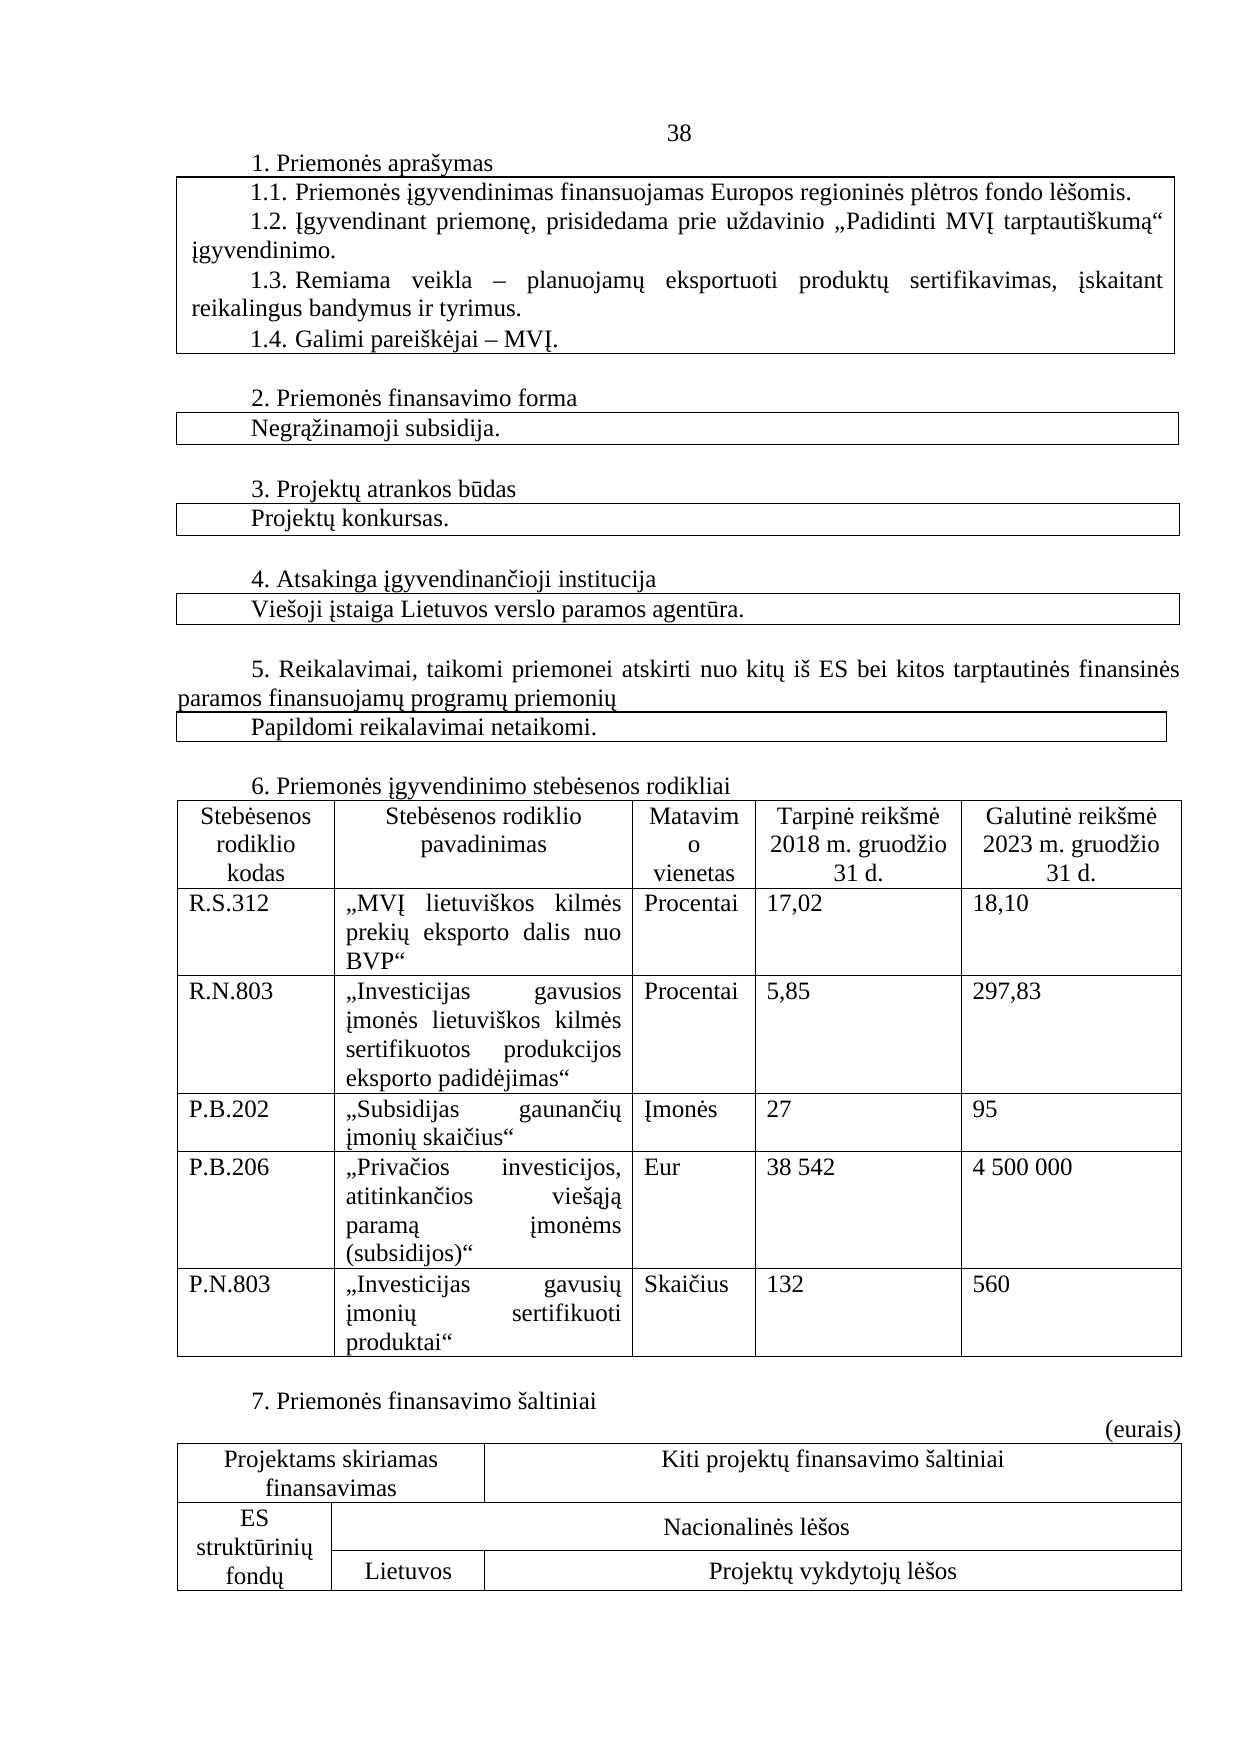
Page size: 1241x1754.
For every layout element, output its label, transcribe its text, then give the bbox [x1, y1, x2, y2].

text 2. Priemonės finansavimo forma [177, 383, 1181, 412]
table_cell „Investicijas gavusių įmonių sertifikuoti produktai“ [335, 1269, 632, 1356]
table_cell 38 542 [756, 1152, 961, 1268]
table_cell P.B.202 [178, 1094, 334, 1151]
text 1. Priemonės aprašymas [177, 148, 1181, 176]
table_header Projektų konkursas. [177, 504, 1179, 534]
table_cell „MVĮ lietuviškos kilmės prekių eksporto dalis nuo BVP“ [335, 889, 632, 975]
table_header Kiti projektų finansavimo šaltiniai [485, 1444, 1181, 1502]
table_header Stebėsenos rodiklio pavadinimas [335, 801, 632, 887]
table_header Viešoji įstaiga Lietuvos verslo paramos agentūra. [177, 594, 1179, 624]
table_cell R.N.803 [178, 976, 334, 1093]
table_cell 18,10 [962, 889, 1181, 975]
table_cell „Investicijas gavusios įmonės lietuviškos kilmės sertifikuotos produkcijos eksporto padidėjimas“ [335, 976, 632, 1093]
table_cell 297,83 [962, 976, 1181, 1093]
table_cell 17,02 [756, 889, 961, 975]
text 4. Atsakinga įgyvendinančioji institucija [177, 564, 1181, 593]
table_header 1.1. Priemonės įgyvendinimas finansuojamas Europos regioninės plėtros fondo lėšomis. [177, 178, 1174, 206]
table_cell Projektų vykdytojų lėšos [485, 1551, 1181, 1590]
table_cell P.N.803 [178, 1269, 334, 1356]
table_cell Procentai [633, 976, 755, 1093]
text 6. Priemonės įgyvendinimo stebėsenos rodikliai [177, 771, 1181, 800]
table_cell 4 500 000 [962, 1152, 1181, 1268]
table_cell Skaičius [633, 1269, 755, 1356]
table_cell Procentai [633, 889, 755, 975]
table_header Stebėsenos rodiklio kodas [178, 801, 334, 887]
table_cell R.S.312 [178, 889, 334, 975]
table_cell 1.2. Įgyvendinant priemonę, prisidedama prie uždavinio „Padidinti MVĮ tarptautiškumą“ įgyvendinimo. [177, 206, 1174, 265]
table_cell Nacionalinės lėšos [332, 1503, 1181, 1550]
text 5. Reikalavimai, taikomi priemonei atskirti nuo kitų iš ES bei kitos tarptautinės finansinės paramos finansuojamų programų priemonių [177, 654, 1181, 711]
table_cell Įmonės [633, 1094, 755, 1151]
table_cell P.B.206 [178, 1152, 334, 1268]
text 7. Priemonės finansavimo šaltiniai [177, 1386, 1181, 1414]
table_cell ES struktūrinių fondų [178, 1503, 331, 1590]
table_header Matavimo vienetas [633, 801, 755, 887]
table_cell „Privačios investicijos, atitinkančios viešąją paramą įmonėms (subsidijos)“ [335, 1152, 632, 1268]
table_header Projektams skiriamas finansavimas [178, 1444, 484, 1502]
table_header Negrąžinamoji subsidija. [177, 413, 1178, 444]
table_cell 27 [756, 1094, 961, 1151]
table_cell „Subsidijas gaunančių įmonių skaičius“ [335, 1094, 632, 1151]
table_cell 95 [962, 1094, 1181, 1151]
table_header Galutinė reikšmė 2023 m. gruodžio 31 d. [962, 801, 1181, 887]
table_cell 5,85 [756, 976, 961, 1093]
table_cell 132 [756, 1269, 961, 1356]
table_cell 1.4. Galimi pareiškėjai – MVĮ. [177, 325, 1174, 353]
table_cell Lietuvos [332, 1551, 484, 1590]
text 3. Projektų atrankos būdas [177, 474, 1181, 502]
text (eurais) [177, 1414, 1181, 1443]
table_header Papildomi reikalavimai netaikomi. [177, 713, 1166, 741]
table_cell 560 [962, 1269, 1181, 1356]
table_cell 1.3. Remiama veikla – planuojamų eksportuoti produktų sertifikavimas, įskaitant reikalingus bandymus ir tyrimus. [177, 265, 1174, 324]
table_cell Eur [633, 1152, 755, 1268]
table_header Tarpinė reikšmė 2018 m. gruodžio 31 d. [756, 801, 961, 887]
